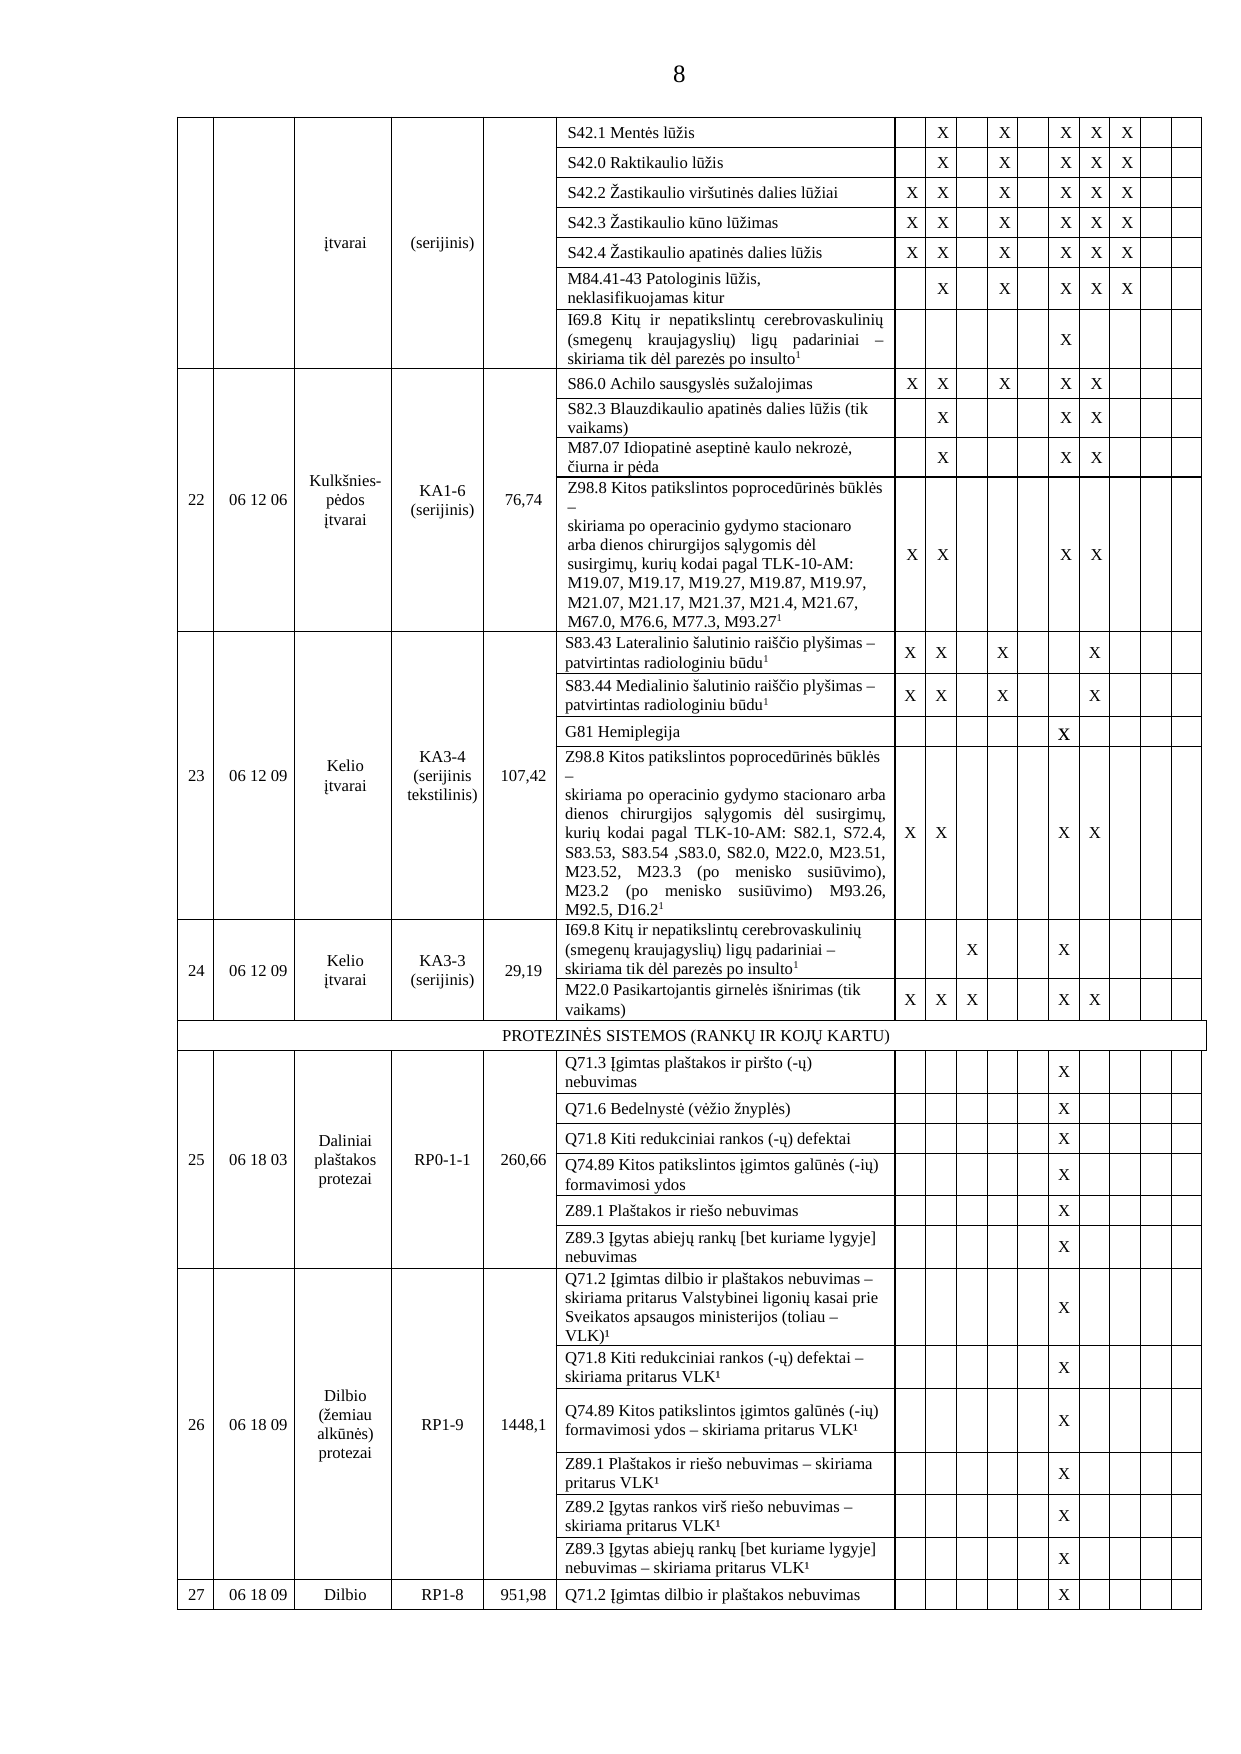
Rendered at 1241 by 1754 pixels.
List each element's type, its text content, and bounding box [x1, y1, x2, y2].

table_cell X [1049, 178, 1079, 207]
table_cell 24 [178, 920, 213, 1020]
table_cell S82.3 Blauzdikaulio apatinės dalies lūžis (tik vaikams) [557, 399, 894, 437]
table_cell [1172, 1051, 1201, 1093]
table_cell [1172, 1226, 1201, 1268]
table_cell [926, 1389, 956, 1452]
table_cell X [926, 478, 956, 631]
table_cell [1172, 1495, 1201, 1537]
table_cell [957, 438, 987, 476]
table_cell [1172, 674, 1201, 716]
table_cell [1141, 1124, 1171, 1153]
table_cell [1202, 1579, 1206, 1609]
table_cell X [1049, 1580, 1079, 1609]
table_cell [1018, 632, 1048, 673]
table_cell 260,66 [484, 1051, 556, 1268]
table_cell X [1080, 979, 1109, 1020]
table_cell 951,98 [484, 1580, 556, 1609]
table_cell [896, 1094, 925, 1123]
table_cell [1202, 1345, 1206, 1388]
table_cell [1202, 1537, 1206, 1579]
table_cell [988, 1495, 1017, 1537]
table_cell [896, 1051, 925, 1093]
table_cell [1206, 1225, 1212, 1268]
table_cell X [988, 238, 1017, 267]
table_cell S42.3 Žastikaulio kūno lūžimas [557, 208, 894, 237]
table_cell Dilbio (žemiau alkūnės) protezai [295, 1269, 391, 1579]
table_cell X [1080, 747, 1109, 919]
table_cell X [1080, 148, 1109, 177]
table_cell X [1049, 118, 1079, 147]
table_cell [1206, 1579, 1212, 1609]
table_cell X [896, 979, 925, 1020]
table_cell [1080, 1094, 1109, 1123]
table_cell X [896, 369, 925, 398]
table_cell X [896, 478, 925, 631]
table_cell X [988, 148, 1017, 177]
table_cell [1018, 369, 1048, 398]
table_cell X [1080, 238, 1109, 267]
table_cell [1172, 747, 1201, 919]
table_cell [1141, 268, 1171, 309]
table_cell [957, 1154, 987, 1195]
table_cell [1110, 632, 1140, 673]
table_cell [1110, 1154, 1140, 1195]
table_cell [896, 1580, 925, 1609]
table_cell [1206, 1388, 1212, 1452]
table_cell KA3-4 (serijinis tekstilinis) [392, 632, 483, 919]
table_cell X [926, 118, 956, 147]
table_cell [1141, 747, 1171, 919]
table_cell [1141, 310, 1171, 368]
table_cell [1018, 1226, 1048, 1268]
table_cell X [1110, 178, 1140, 207]
table_cell [1206, 1537, 1212, 1579]
table_cell [1202, 398, 1206, 437]
table_cell [1110, 1124, 1140, 1153]
table_cell [1018, 399, 1048, 437]
table_cell [1206, 746, 1212, 919]
table_cell [1018, 1196, 1048, 1225]
table_cell [1141, 369, 1171, 398]
table_cell X [896, 632, 925, 673]
table_cell [1141, 1580, 1171, 1609]
table_cell X [926, 208, 956, 237]
table_cell [1172, 1154, 1201, 1195]
table_cell [1018, 1453, 1048, 1494]
table_cell [957, 178, 987, 207]
table_cell [957, 1269, 987, 1345]
table_cell [1080, 1346, 1109, 1388]
table_cell [988, 1094, 1017, 1123]
table_cell (serijinis) [392, 118, 483, 368]
table_cell Z89.2 Įgytas rankos virš riešo nebuvimas – skiriama pritarus VLK¹ [557, 1495, 894, 1537]
table_cell [988, 399, 1017, 437]
table_cell [926, 1051, 956, 1093]
table_cell [1080, 1051, 1109, 1093]
table_cell [1141, 632, 1171, 673]
table_cell [1202, 309, 1206, 368]
table_cell RP1-8 [392, 1580, 483, 1609]
table_cell S42.0 Raktikaulio lūžis [557, 148, 894, 177]
table_cell [896, 1154, 925, 1195]
table_cell Q71.6 Bedelnystė (vėžio žnyplės) [557, 1094, 894, 1123]
table_cell 27 [178, 1580, 213, 1609]
table_cell [1110, 1346, 1140, 1388]
table_cell [1110, 399, 1140, 437]
table_cell [1206, 673, 1212, 716]
table_cell X [1049, 1389, 1079, 1452]
table_cell X [1080, 208, 1109, 237]
table_cell [1110, 1094, 1140, 1123]
table_cell [1206, 919, 1212, 978]
table_cell [1018, 310, 1048, 368]
table_cell [926, 1124, 956, 1153]
table_cell [896, 717, 925, 746]
table_cell [1207, 1020, 1212, 1050]
table_cell Dilbio [295, 1580, 391, 1609]
table_cell [988, 438, 1017, 476]
table_cell S42.2 Žastikaulio viršutinės dalies lūžiai [557, 178, 894, 207]
table_cell [896, 148, 925, 177]
table_cell X [1080, 674, 1109, 716]
table_cell 25 [178, 1051, 213, 1268]
table_cell I69.8 Kitų ir nepatikslintų cerebrovaskulinių (smegenų kraujagyslių) ligų padariniai – skiriama tik dėl parezės po insulto1 [557, 920, 894, 978]
table_cell X [896, 208, 925, 237]
table_cell [1110, 310, 1140, 368]
table_cell X [1110, 238, 1140, 267]
table_cell [988, 1453, 1017, 1494]
table_cell [988, 979, 1017, 1020]
table_cell [1206, 177, 1212, 207]
table_cell X [1080, 478, 1109, 631]
table_cell [1080, 1495, 1109, 1537]
table_cell X [1049, 1154, 1079, 1195]
table_cell [1206, 631, 1212, 673]
table_cell X [988, 632, 1017, 673]
table_cell KA1-6 (serijinis) [392, 369, 483, 631]
table_cell X [1080, 268, 1109, 309]
table_cell [957, 369, 987, 398]
table_cell [1018, 1538, 1048, 1579]
table_cell [1172, 118, 1201, 147]
table_cell [1018, 238, 1048, 267]
table_cell [1206, 437, 1212, 476]
table_cell [1110, 920, 1140, 978]
table_cell X [1049, 1124, 1079, 1153]
table_cell [1110, 1580, 1140, 1609]
table_cell [957, 208, 987, 237]
table_cell [896, 920, 925, 978]
table_cell X [896, 238, 925, 267]
table_cell [1172, 399, 1201, 437]
table_cell [896, 1269, 925, 1345]
table_cell [1110, 747, 1140, 919]
table_cell [1110, 717, 1140, 746]
table_cell [1206, 1050, 1212, 1093]
table_cell [1202, 368, 1206, 398]
table_cell [1172, 979, 1201, 1020]
table_cell [1141, 1269, 1171, 1345]
table_cell [1110, 438, 1140, 476]
table_cell X [1049, 1346, 1079, 1388]
table_cell [957, 674, 987, 716]
table_cell [1141, 178, 1171, 207]
table_cell [1080, 717, 1109, 746]
table_cell [926, 1453, 956, 1494]
table_cell [896, 1389, 925, 1452]
table_cell [896, 438, 925, 476]
table_cell [926, 1094, 956, 1123]
table_cell [1141, 1226, 1171, 1268]
table_cell [926, 920, 956, 978]
table_cell [896, 399, 925, 437]
table_cell [957, 747, 987, 919]
table_cell [1110, 979, 1140, 1020]
table_cell [1202, 1388, 1206, 1452]
table_cell [988, 1154, 1017, 1195]
table_cell Q71.2 Įgimtas dilbio ir plaštakos nebuvimas [557, 1580, 894, 1609]
table_cell X [896, 747, 925, 919]
table_cell [926, 1580, 956, 1609]
table_cell [1141, 1051, 1171, 1093]
table_cell [1141, 238, 1171, 267]
table_cell X [926, 268, 956, 309]
table_cell X [1080, 118, 1109, 147]
table_cell [988, 478, 1017, 631]
table_cell [1206, 368, 1212, 398]
table_cell X [1080, 632, 1109, 673]
table_cell [1172, 1124, 1201, 1153]
table_cell X [926, 238, 956, 267]
table_cell RP1-9 [392, 1269, 483, 1579]
table_cell [1080, 1538, 1109, 1579]
table_cell M84.41-43 Patologinis lūžis, neklasifikuojamas kitur [557, 268, 894, 309]
table_cell [926, 310, 956, 368]
table_cell X [1049, 1196, 1079, 1225]
table_cell X [988, 208, 1017, 237]
table_cell [1080, 1580, 1109, 1609]
table_cell S42.4 Žastikaulio apatinės dalies lūžis [557, 238, 894, 267]
table_cell X [926, 674, 956, 716]
table_cell [1202, 1051, 1206, 1093]
table_cell [1018, 1124, 1048, 1153]
table_cell [1018, 1495, 1048, 1537]
table_cell [988, 920, 1017, 978]
table_cell X [1049, 1094, 1079, 1123]
table_cell [1080, 920, 1109, 978]
table_cell [1018, 1051, 1048, 1093]
table_cell [957, 310, 987, 368]
table_cell X [1110, 268, 1140, 309]
table_cell [1172, 632, 1201, 673]
table_cell Z89.3 Įgytas abiejų rankų [bet kuriame lygyje] nebuvimas – skiriama pritarus VLK¹ [557, 1538, 894, 1579]
table_cell [1018, 1580, 1048, 1609]
table_cell [1172, 238, 1201, 267]
table_cell [1080, 1453, 1109, 1494]
table_cell [1202, 476, 1206, 631]
table_cell [896, 1196, 925, 1225]
table_cell X [1049, 1269, 1079, 1345]
table_cell [1172, 478, 1201, 631]
table_cell X [988, 118, 1017, 147]
table_cell Q71.8 Kiti redukciniai rankos (-ų) defektai [557, 1124, 894, 1153]
table_cell [1206, 1452, 1212, 1494]
table_cell [1110, 1389, 1140, 1452]
table_cell X [1049, 369, 1079, 398]
table_cell [957, 238, 987, 267]
table_cell [896, 1538, 925, 1579]
table_cell [484, 118, 556, 368]
table_cell [1206, 398, 1212, 437]
table_cell [1110, 1051, 1140, 1093]
table_cell X [1049, 438, 1079, 476]
table_cell X [1080, 369, 1109, 398]
table_cell [1110, 674, 1140, 716]
table_cell X [988, 674, 1017, 716]
table_cell įtvarai [295, 118, 391, 368]
table_cell [1172, 268, 1201, 309]
table_cell [1206, 267, 1212, 309]
table_cell [1018, 979, 1048, 1020]
table_cell [1018, 1269, 1048, 1345]
table_cell [1080, 310, 1109, 368]
table_cell 1448,1 [484, 1269, 556, 1579]
table_cell 76,74 [484, 369, 556, 631]
table_cell [896, 1346, 925, 1388]
table_cell [896, 1226, 925, 1268]
table_cell [1206, 117, 1212, 147]
table_cell [1206, 1093, 1212, 1123]
table_cell [1206, 147, 1212, 177]
table_cell 29,19 [484, 920, 556, 1020]
table_cell X [988, 268, 1017, 309]
table_cell [1172, 1538, 1201, 1579]
table_cell Z89.3 Įgytas abiejų rankų [bet kuriame lygyje] nebuvimas [557, 1226, 894, 1268]
table_cell X [1049, 238, 1079, 267]
table_cell Q74.89 Kitos patikslintos įgimtos galūnės (-ių) formavimosi ydos – skiriama pritarus VLK¹ [557, 1389, 894, 1452]
table_cell [1110, 1196, 1140, 1225]
table_cell [957, 1094, 987, 1123]
table_cell M22.0 Pasikartojantis girnelės išnirimas (tik vaikams) [557, 979, 894, 1020]
table_cell X [1049, 208, 1079, 237]
table_cell [1202, 1494, 1206, 1537]
table_cell [1202, 673, 1206, 716]
table_cell Q74.89 Kitos patikslintos įgimtos galūnės (-ių) formavimosi ydos [557, 1154, 894, 1195]
table_cell [1172, 438, 1201, 476]
table_cell [988, 1051, 1017, 1093]
table_cell [1141, 1196, 1171, 1225]
table_cell X [1049, 979, 1079, 1020]
table_cell [1110, 1538, 1140, 1579]
table_cell S83.44 Medialinio šalutinio raiščio plyšimas ‒ patvirtintas radiologiniu būdu1 [557, 674, 894, 716]
table_cell [1141, 674, 1171, 716]
table_cell [1206, 1123, 1212, 1153]
table_cell [1141, 399, 1171, 437]
table_cell Kelio įtvarai [295, 632, 391, 919]
table_cell [1202, 437, 1206, 476]
table_cell [896, 268, 925, 309]
table_cell [896, 118, 925, 147]
table_cell X [957, 979, 987, 1020]
table_cell [1141, 1538, 1171, 1579]
table_cell [988, 747, 1017, 919]
table_cell [214, 118, 294, 368]
table_cell [1018, 1154, 1048, 1195]
table_cell Z89.1 Plaštakos ir riešo nebuvimas – skiriama pritarus VLK¹ [557, 1453, 894, 1494]
table_cell [957, 1196, 987, 1225]
table_cell [896, 310, 925, 368]
table_cell [1202, 147, 1206, 177]
table_cell 23 [178, 632, 213, 919]
table_cell [957, 1124, 987, 1153]
table_cell [1172, 208, 1201, 237]
table_cell [957, 1538, 987, 1579]
table_cell 06 18 09 [214, 1269, 294, 1579]
table_cell [957, 399, 987, 437]
table_cell [1018, 1346, 1048, 1388]
table_cell X [1049, 478, 1079, 631]
table_cell X [1049, 1226, 1079, 1268]
table_cell [1202, 267, 1206, 309]
table_cell [957, 1580, 987, 1609]
table_cell [1018, 920, 1048, 978]
table_cell [1141, 118, 1171, 147]
table_cell [1018, 438, 1048, 476]
table_cell [1141, 438, 1171, 476]
table_cell [988, 1226, 1017, 1268]
table_cell [1202, 1123, 1206, 1153]
table_cell [1141, 979, 1171, 1020]
table_cell X [1049, 268, 1079, 309]
table_cell [957, 268, 987, 309]
table_cell [1172, 369, 1201, 398]
table_cell [1172, 1269, 1201, 1345]
table_cell [988, 1269, 1017, 1345]
table_cell [926, 1196, 956, 1225]
table_cell [1080, 1269, 1109, 1345]
table_cell [1018, 1389, 1048, 1452]
table_cell X [957, 920, 987, 978]
table_cell 22 [178, 369, 213, 631]
table_cell [1172, 920, 1201, 978]
table_cell [1080, 1124, 1109, 1153]
table_cell Z89.1 Plaštakos ir riešo nebuvimas [557, 1196, 894, 1225]
table_cell [1110, 1269, 1140, 1345]
table_cell PROTEZINĖS SISTEMOS (RANKŲ IR KOJŲ KARTU) [178, 1021, 1206, 1050]
table_cell [957, 478, 987, 631]
table_cell 06 12 09 [214, 632, 294, 919]
table_cell Z98.8 Kitos patikslintos poprocedūrinės būklės – skiriama po operacinio gydymo stacionaro arba dienos chirurgijos sąlygomis dėl susirgimų, kurių kodai pagal TLK-10-AM: M19.07, M19.17, M19.27, M19.87, M19.97, M21.07, M21.17, M21.37, M21.4, M21.67, M67.0, M76.6, M77.3, M93.271 [557, 478, 894, 631]
table_cell [1049, 674, 1079, 716]
table_cell [926, 1346, 956, 1388]
table_cell [957, 1453, 987, 1494]
table_cell [1206, 1345, 1212, 1388]
table_cell [1110, 1226, 1140, 1268]
table_cell I69.8 Kitų ir nepatikslintų cerebrovaskulinių (smegenų kraujagyslių) ligų padariniai – skiriama tik dėl parezės po insulto1 [557, 310, 894, 368]
table_cell [957, 632, 987, 673]
table_cell [1110, 369, 1140, 398]
table_cell [1202, 1093, 1206, 1123]
table_cell 107,42 [484, 632, 556, 919]
table_cell [1202, 919, 1206, 978]
table_cell [988, 1346, 1017, 1388]
table_cell [1206, 1268, 1212, 1345]
table_cell S42.1 Mentės lūžis [557, 118, 894, 147]
table_cell X [1049, 1538, 1079, 1579]
table_cell [957, 118, 987, 147]
table_cell [926, 1269, 956, 1345]
table_cell [896, 1495, 925, 1537]
table_cell X [1080, 178, 1109, 207]
table_cell [1202, 207, 1206, 237]
table_cell [1141, 148, 1171, 177]
table_cell [1172, 178, 1201, 207]
table_cell [1206, 237, 1212, 267]
table_cell X [926, 747, 956, 919]
table_cell G81 Hemiplegija [557, 717, 894, 746]
table_cell [1141, 1094, 1171, 1123]
table_cell [1049, 632, 1079, 673]
table_cell X [926, 369, 956, 398]
table_cell [1141, 208, 1171, 237]
table_cell [1018, 1094, 1048, 1123]
table_cell [957, 1389, 987, 1452]
table_cell X [926, 632, 956, 673]
table_cell [1080, 1389, 1109, 1452]
table_cell [1141, 478, 1171, 631]
table_cell X [926, 148, 956, 177]
table_cell [926, 1226, 956, 1268]
table_cell [1018, 148, 1048, 177]
table_cell [1172, 1196, 1201, 1225]
table_cell KA3-3 (serijinis) [392, 920, 483, 1020]
table_cell [1018, 717, 1048, 746]
table_cell X [988, 369, 1017, 398]
table_cell [988, 1124, 1017, 1153]
table_cell X [1110, 208, 1140, 237]
table_cell [1206, 309, 1212, 368]
table_cell [957, 1495, 987, 1537]
table_cell [1202, 237, 1206, 267]
table_cell [957, 1226, 987, 1268]
table_cell Q71.8 Kiti redukciniai rankos (-ų) defektai – skiriama pritarus VLK¹ [557, 1346, 894, 1388]
table_cell [1202, 1452, 1206, 1494]
table_cell X [1080, 438, 1109, 476]
table_cell [1141, 717, 1171, 746]
table_cell [1110, 1495, 1140, 1537]
table_cell [1202, 177, 1206, 207]
table_cell [1141, 1389, 1171, 1452]
table_cell X [1080, 399, 1109, 437]
table_cell [988, 1580, 1017, 1609]
table_cell [1202, 1195, 1206, 1225]
table_cell [1202, 716, 1206, 746]
table_cell 26 [178, 1269, 213, 1579]
table_cell [1080, 1154, 1109, 1195]
table_cell [957, 1346, 987, 1388]
table_cell [1202, 746, 1206, 919]
table_cell [1018, 208, 1048, 237]
table_cell [1172, 1389, 1201, 1452]
table_cell S86.0 Achilo sausgyslės sužalojimas [557, 369, 894, 398]
table_cell [1202, 631, 1206, 673]
table_cell Q71.2 Įgimtas dilbio ir plaštakos nebuvimas – skiriama pritarus Valstybinei ligonių kasai prie Sveikatos apsaugos ministerijos (toliau – VLK)¹ [557, 1269, 894, 1345]
table_cell [1018, 268, 1048, 309]
table_cell [1080, 1226, 1109, 1268]
table_cell X [1049, 148, 1079, 177]
table_cell 06 12 06 [214, 369, 294, 631]
table_cell [1206, 1153, 1212, 1195]
table_cell 06 12 09 [214, 920, 294, 1020]
table_cell X [1049, 1051, 1079, 1093]
table_cell [1110, 478, 1140, 631]
table_cell [1202, 1153, 1206, 1195]
table_cell [1018, 118, 1048, 147]
table_cell X [896, 674, 925, 716]
table_cell M87.07 Idiopatinė aseptinė kaulo nekrozė, čiurna ir pėda [557, 438, 894, 476]
table_cell [1110, 1453, 1140, 1494]
table_cell [926, 1154, 956, 1195]
table_cell 06 18 09 [214, 1580, 294, 1609]
table_cell [957, 148, 987, 177]
table_cell 06 18 03 [214, 1051, 294, 1268]
table_cell [1080, 1196, 1109, 1225]
table_cell X [1049, 310, 1079, 368]
table_cell [1206, 1195, 1212, 1225]
table_cell [1141, 1346, 1171, 1388]
table_cell [1206, 978, 1212, 1020]
table_cell [1202, 1225, 1206, 1268]
table_cell [1141, 1154, 1171, 1195]
table_cell [1018, 178, 1048, 207]
table_cell [926, 1495, 956, 1537]
table_cell X [926, 438, 956, 476]
table_cell [1172, 1094, 1201, 1123]
table_cell [896, 1453, 925, 1494]
table_cell [1206, 476, 1212, 631]
table_cell [1202, 978, 1206, 1020]
table_cell Z98.8 Kitos patikslintos poprocedūrinės būklės – skiriama po operacinio gydymo stacionaro arba dienos chirurgijos sąlygomis dėl susirgimų, kurių kodai pagal TLK-10-AM: S82.1, S72.4, S83.53, S83.54 ,S83.0, S82.0, M22.0, M23.51, M23.52, M23.3 (po menisko susiūvimo), M23.2 (po menisko susiūvimo) M93.26, M92.5, D16.21 [557, 747, 894, 919]
table_cell X [988, 178, 1017, 207]
table_cell [988, 1196, 1017, 1225]
table_cell [896, 1124, 925, 1153]
table_cell [988, 1389, 1017, 1452]
table_cell Kelio įtvarai [295, 920, 391, 1020]
table_cell X [1110, 118, 1140, 147]
table_cell [926, 717, 956, 746]
table_cell X [926, 178, 956, 207]
table_cell X [896, 178, 925, 207]
table_cell [1172, 1346, 1201, 1388]
table_cell RP0-1-1 [392, 1051, 483, 1268]
table_cell [1141, 1453, 1171, 1494]
table_cell [1172, 1453, 1201, 1494]
table_cell [1018, 674, 1048, 716]
table_cell [1018, 478, 1048, 631]
table_cell [957, 1051, 987, 1093]
table_cell [926, 1538, 956, 1579]
table_cell Daliniai plaštakos protezai [295, 1051, 391, 1268]
table_cell [1206, 716, 1212, 746]
table_cell [1206, 207, 1212, 237]
table_cell [988, 1538, 1017, 1579]
table_cell Kulkšnies-pėdos įtvarai [295, 369, 391, 631]
table_cell X [1049, 747, 1079, 919]
table_cell S83.43 Lateralinio šalutinio raiščio plyšimas ‒ patvirtintas radiologiniu būdu1 [557, 632, 894, 673]
table_cell [1141, 920, 1171, 978]
table_cell [1018, 747, 1048, 919]
table_cell [1202, 117, 1206, 147]
table_cell Q71.3 Įgimtas plaštakos ir piršto (-ų) nebuvimas [557, 1051, 894, 1093]
table_cell [1172, 1580, 1201, 1609]
table_cell [988, 310, 1017, 368]
table_cell X [1049, 920, 1079, 978]
table_cell [988, 717, 1017, 746]
table_cell [1172, 148, 1201, 177]
table_cell [957, 717, 987, 746]
table_cell [1206, 1494, 1212, 1537]
table_cell X [1049, 399, 1079, 437]
table_cell X [926, 399, 956, 437]
table_cell [1202, 1268, 1206, 1345]
table_cell X [1049, 1453, 1079, 1494]
table_cell [1141, 1495, 1171, 1537]
table_cell [1172, 310, 1201, 368]
table_cell x [1049, 717, 1079, 746]
table_cell X [926, 979, 956, 1020]
table_cell X [1110, 148, 1140, 177]
table_cell X [1049, 1495, 1079, 1537]
table_cell [178, 118, 213, 368]
table_cell [1172, 717, 1201, 746]
